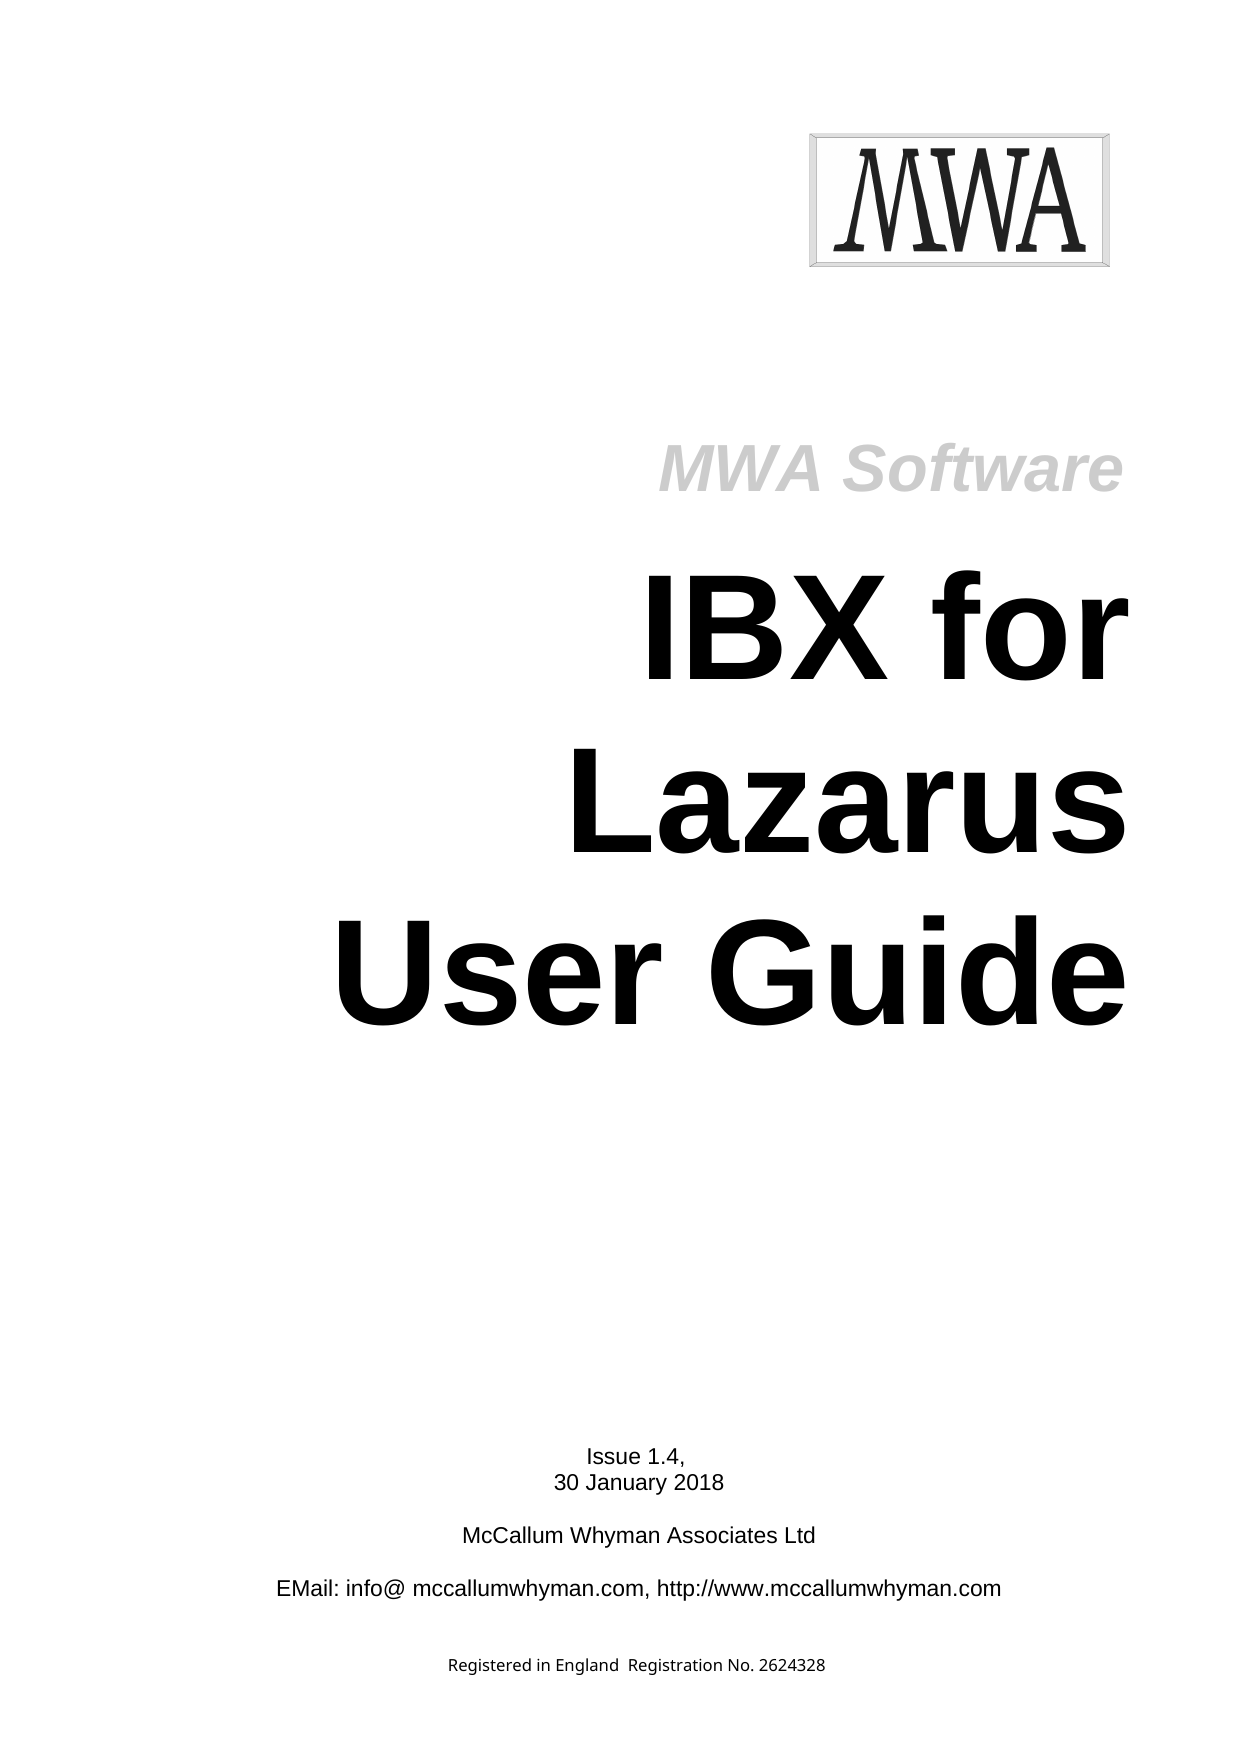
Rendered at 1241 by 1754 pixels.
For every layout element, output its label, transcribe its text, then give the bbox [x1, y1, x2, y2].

text MWA Software [230, 429, 1131, 505]
text McCallum Whyman Associates Ltd [150, 1522, 1128, 1548]
text IBX for Lazarus User Guide [155, 505, 1131, 1056]
text Issue 1.4, [150, 1443, 1128, 1469]
text 30 January 2018 [150, 1469, 1128, 1496]
text EMail: info@ mccallumwhyman.com, http://www.mccallumwhyman.com [150, 1574, 1128, 1601]
